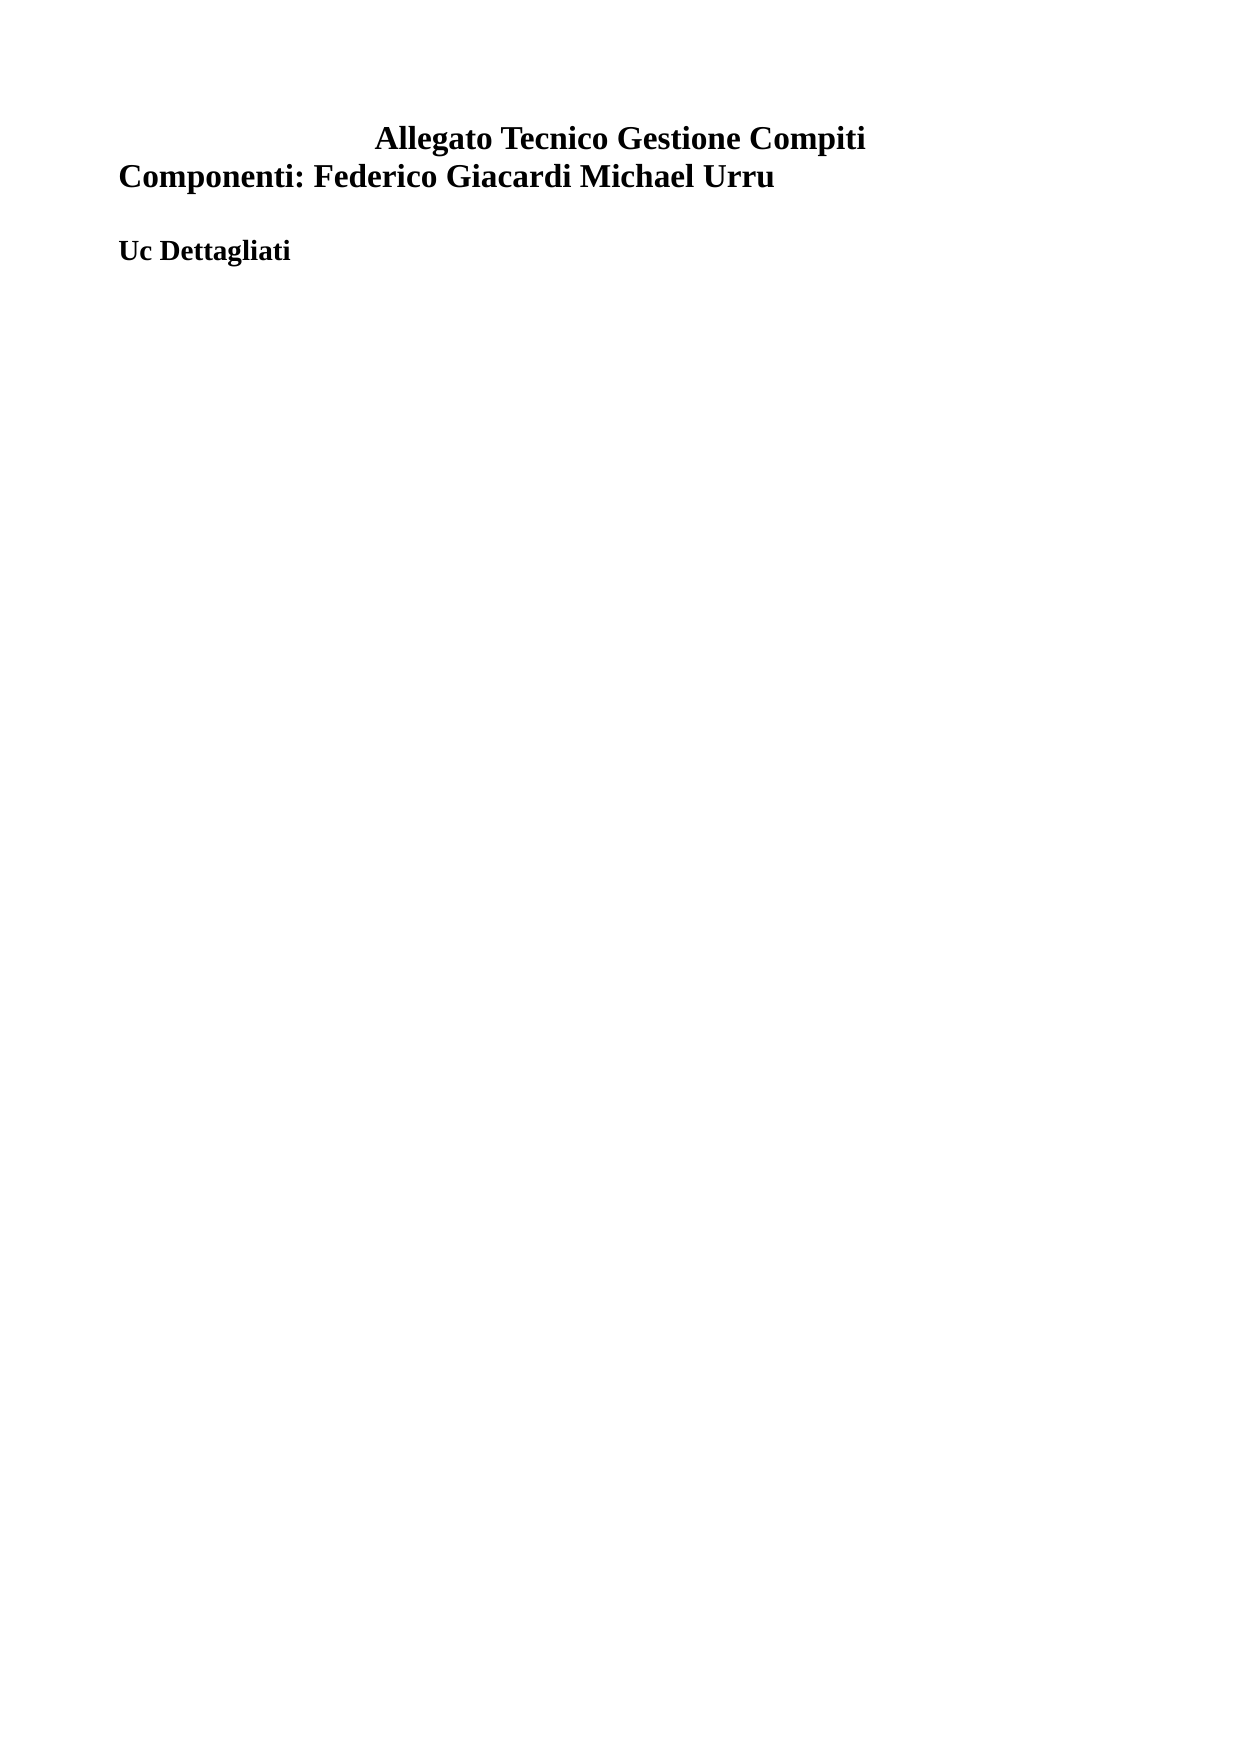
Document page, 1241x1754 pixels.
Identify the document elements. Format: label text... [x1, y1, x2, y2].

text Allegato Tecnico Gestione Compiti [118, 118, 1122, 156]
text Uc Dettagliati [118, 233, 1122, 267]
text Componenti: Federico Giacardi Michael Urru [118, 156, 1122, 195]
